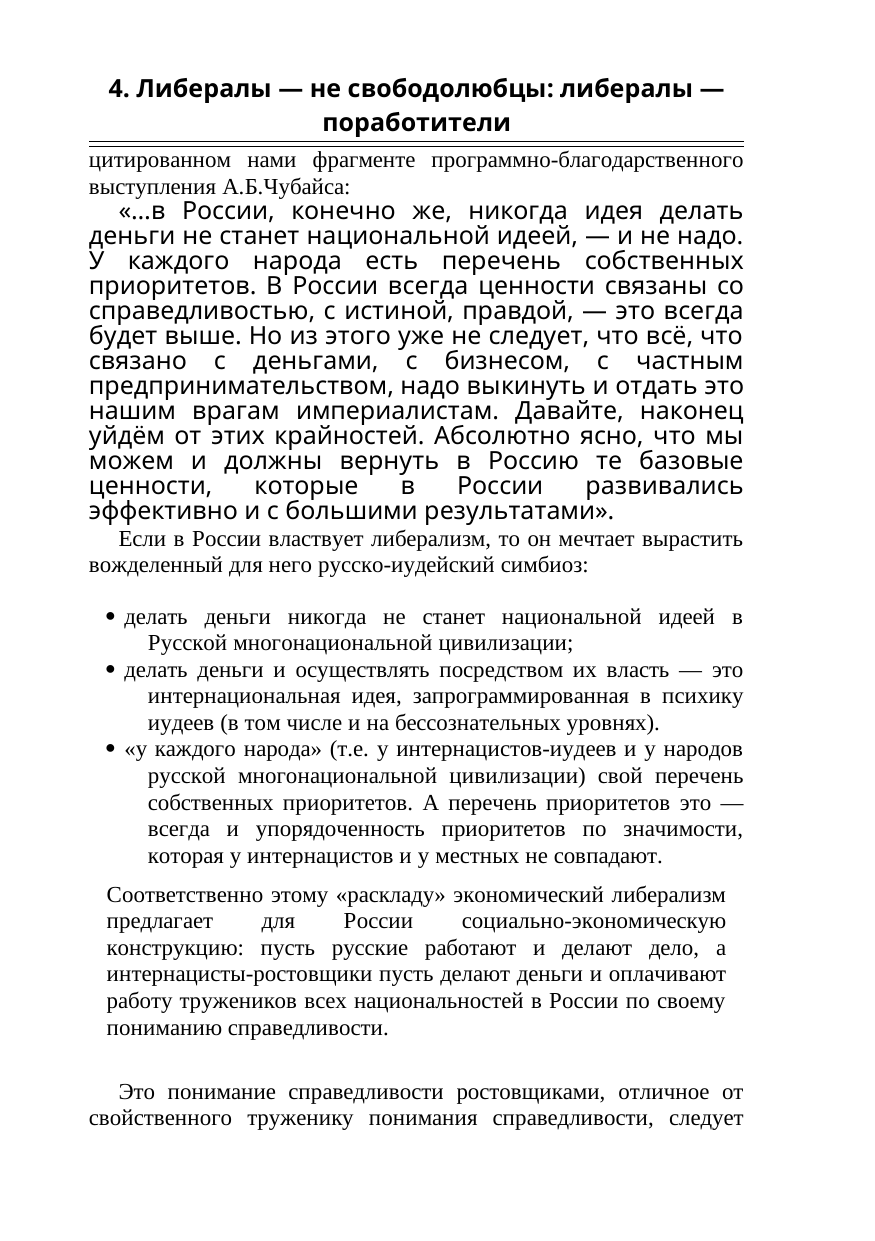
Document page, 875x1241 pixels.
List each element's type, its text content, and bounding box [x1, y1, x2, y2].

text Если в России властвует либерализм, то он мечтает вырастить вожделенный для него русско-иудейский симбиоз: [89, 524, 744, 577]
list делать деньги никогда не станет национальной идеей в Русской многонациональной цивилизации; [106, 602, 744, 656]
list «у каждого народа» (т.е. у интернацистов-иудеев и у народов русской многонациональной цивилизации) свой перечень собственных приоритетов. А перечень приоритетов это — всегда и упорядоченность приоритетов по значимости, которая у интернацистов и у местных не совпадают. [106, 735, 744, 868]
text цитированном нами фрагменте программно-благодарственного выступления А.Б.Чубайса: [89, 147, 744, 199]
text Соответственно этому «раскладу» экономический либерализм предлагает для России социально-экономическую конструкцию: пусть русские работают и делают дело, а интернацисты-росто­в­щики пусть делают деньги и оплачивают работу тружеников всех национальностей в России по своему пониманию справедливости. [106, 881, 726, 1040]
text Это понимание справедливости ростовщиками, отличное от свойственного труженику понимания справедливости, следует [89, 1077, 744, 1131]
text «…в России, конечно же, никогда идея делать деньги не станет национальной идеей, — и не надо. У каждого народа есть перечень собственных приоритетов. В России все­гда ценности связаны со справедливостью, с истиной, правдой, — это всегда будет выше. Но из этого уже не следует, что всё, что связано с деньгами, с бизнесом, с частным предпринимательством, надо вы­кинуть и отдать это нашим врагам империалистам. Давайте, наконец уйдём от этих крайностей. Абсолютно ясно, что мы можем и должны вернуть в Россию те базовые ценности, которые в России развивались эффективно и с большими результатами». [89, 199, 744, 524]
list делать деньги и осуществлять посредством их власть — это интернациональная идея, запрограммированная в психику иудеев (в том числе и на бессознательных уровнях). [106, 656, 744, 735]
